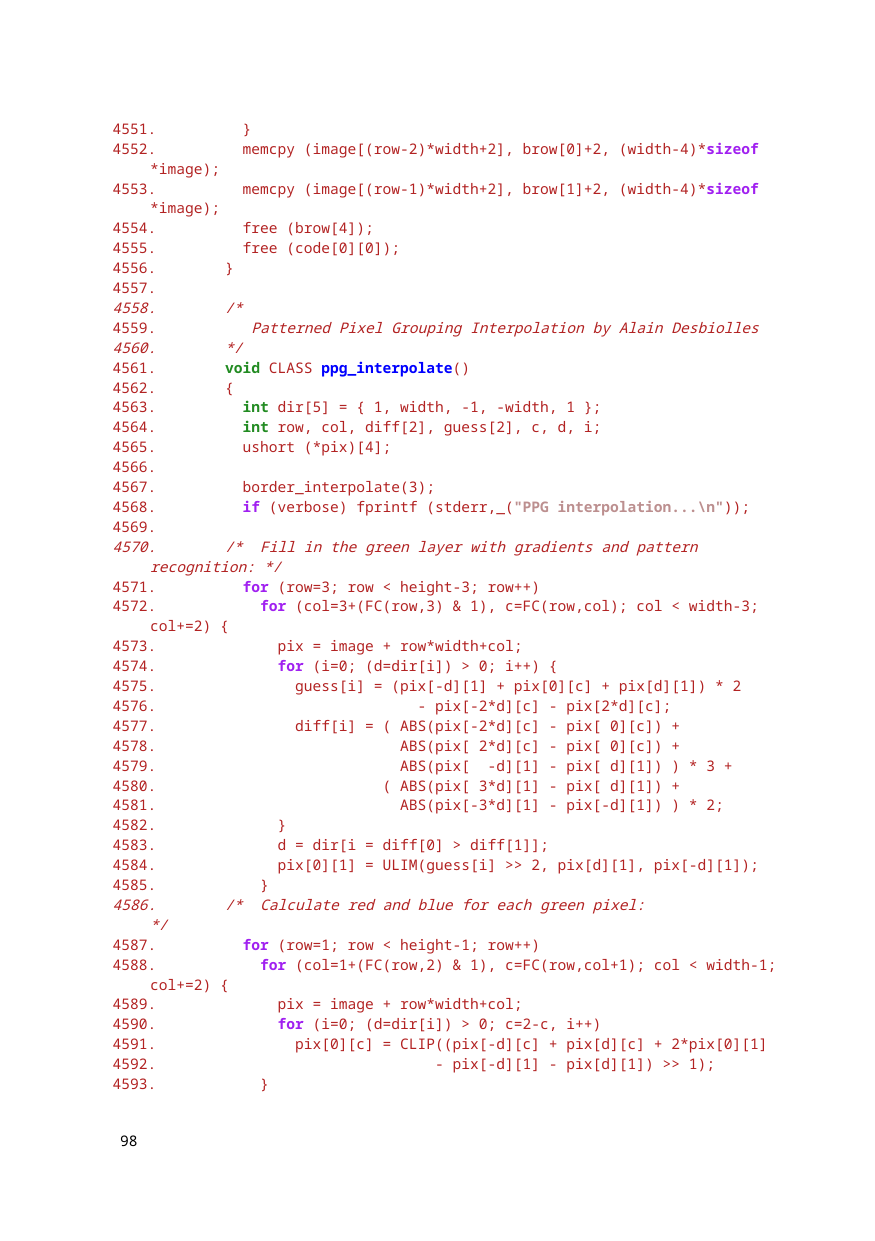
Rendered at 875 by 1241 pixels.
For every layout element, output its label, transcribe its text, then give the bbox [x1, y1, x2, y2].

list for (col=3+(FC(row,3) & 1), c=FC(row,col); col < width-3; col+=2) { [112, 596, 799, 636]
list diff[i] = ( ABS(pix[-2*d][c] - pix[ 0][c]) + [112, 716, 799, 736]
list ( ABS(pix[ 3*d][1] - pix[ d][1]) + [112, 775, 799, 795]
list } [112, 875, 799, 895]
list ABS(pix[ 2*d][c] - pix[ 0][c]) + [112, 736, 799, 755]
list if (verbose) fprintf (stderr,_("PPG interpolation...\n")); [112, 497, 799, 517]
list /* Calculate red and blue for each green pixel: */ [112, 895, 799, 934]
list for (i=0; (d=dir[i]) > 0; c=2-c, i++) [112, 1014, 799, 1034]
list ABS(pix[ -d][1] - pix[ d][1]) ) * 3 + [112, 755, 799, 775]
list /* Fill in the green layer with gradients and pattern recognition: */ [112, 537, 799, 576]
list pix[0][1] = ULIM(guess[i] >> 2, pix[d][1], pix[-d][1]); [112, 855, 799, 875]
list free (brow[4]); [112, 218, 799, 238]
list pix = image + row*width+col; [112, 636, 799, 656]
list int row, col, diff[2], guess[2], c, d, i; [112, 417, 799, 437]
list pix = image + row*width+col; [112, 994, 799, 1014]
list int dir[5] = { 1, width, -1, -width, 1 }; [112, 397, 799, 417]
list for (i=0; (d=dir[i]) > 0; i++) { [112, 656, 799, 676]
list pix[0][c] = CLIP((pix[-d][c] + pix[d][c] + 2*pix[0][1] [112, 1034, 799, 1054]
list { [112, 377, 799, 397]
list memcpy (image[(row-2)*width+2], brow[0]+2, (width-4)*sizeof *image); [112, 139, 799, 178]
list - pix[-d][1] - pix[d][1]) >> 1); [112, 1054, 799, 1074]
list Patterned Pixel Grouping Interpolation by Alain Desbiolles [112, 318, 799, 338]
list } [112, 119, 799, 139]
list ABS(pix[-3*d][1] - pix[-d][1]) ) * 2; [112, 795, 799, 815]
list for (row=3; row < height-3; row++) [112, 576, 799, 596]
list ushort (*pix)[4]; [112, 437, 799, 457]
list } [112, 815, 799, 835]
list /* [112, 298, 799, 318]
list d = dir[i = diff[0] > diff[1]]; [112, 835, 799, 855]
list free (code[0][0]); [112, 238, 799, 258]
list memcpy (image[(row-1)*width+2], brow[1]+2, (width-4)*sizeof *image); [112, 178, 799, 218]
list for (row=1; row < height-1; row++) [112, 934, 799, 954]
list } [112, 1074, 799, 1094]
list border_interpolate(3); [112, 477, 799, 497]
list void CLASS ppg_interpolate() [112, 357, 799, 377]
list guess[i] = (pix[-d][1] + pix[0][c] + pix[d][1]) * 2 [112, 676, 799, 696]
list for (col=1+(FC(row,2) & 1), c=FC(row,col+1); col < width-1; col+=2) { [112, 954, 799, 994]
list } [112, 258, 799, 278]
list - pix[-2*d][c] - pix[2*d][c]; [112, 696, 799, 716]
list */ [112, 338, 799, 357]
